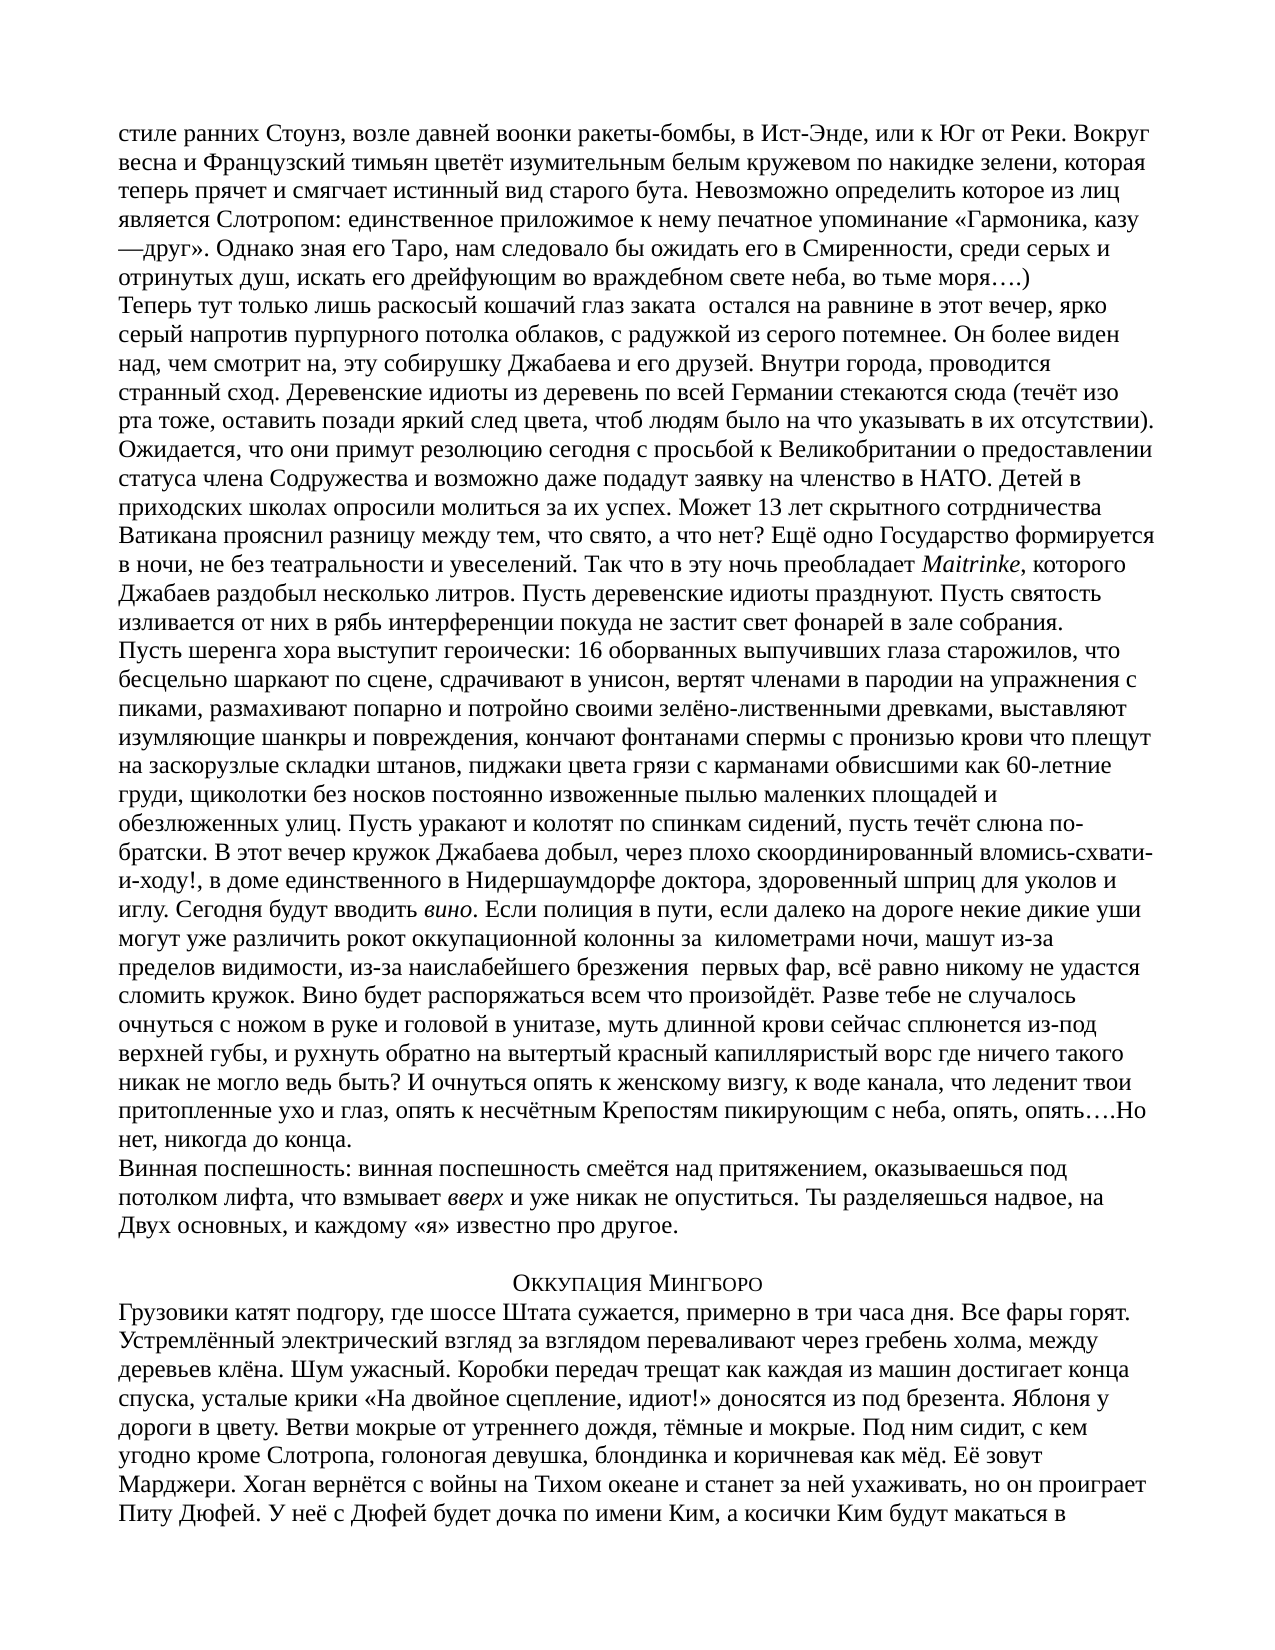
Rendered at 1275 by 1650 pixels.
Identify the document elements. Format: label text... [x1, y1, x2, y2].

text Грузовики катят подгору, где шоссе Штата сужается, примерно в три часа дня. Все фары горят. Устремлённый электрический взгляд за взглядом переваливают через гребень холма, между деревьев клёна. Шум ужасный. Коробки передач трещат как каждая из машин достигает конца спуска, усталые крики «На двойное сцепление, идиот!» доносятся из под брезента. Яблоня у дороги в цвету. Ветви мокрые от утреннего дождя, тёмные и мокрые. Под ним сидит, с кем угодно кроме Слотропа, голоногая девушка, блондинка и коричневая как мёд. Её зовут Марджери. Хоган вернётся с войны на Тихом океане и станет за ней ухаживать, но он проиграет Питу Дюфей. У неё с Дюфей будет дочка по имени Ким, а косички Ким будут макаться в [118, 1297, 1157, 1527]
text стиле ранних Стоунз, возле давней воонки ракеты-бомбы, в Ист-Энде, или к Юг от Реки. Вокруг весна и Французский тимьян цветёт изумительным белым кружевом по накидке зелени, которая теперь прячет и смягчает истинный вид старого бута. Невозможно определить которое из лиц является Слотропом: единственное приложимое к нему печатное упоминание «Гармоника, казу—друг». Однако зная его Таро, нам следовало бы ожидать его в Смиренности, среди серых и отринутых душ, искать его дрейфующим во враждебном свете неба, во тьме моря….) [118, 118, 1157, 291]
text Оккупация Мингборо [118, 1268, 1157, 1297]
text Винная поспешность: винная поспешность смеётся над притяжением, оказываешься под потолком лифта, что взмывает вверх и уже никак не опуститься. Ты разделяешься надвое, на Двух основных, и каждому «я» известно про другое. [118, 1153, 1157, 1239]
text Пусть шеренга хора выступит героически: 16 оборванных выпучивших глаза старожилов, что бесцельно шаркают по сцене, сдрачивают в унисон, вертят членами в пародии на упражнения с пиками, размахивают попарно и потройно своими зелёно-лиственными древками, выставляют изумляющие шанкры и повреждения, кончают фонтанами спермы с пронизью крови что плещут на заскорузлые складки штанов, пиджаки цвета грязи с карманами обвисшими как 60-летние груди, щиколотки без носков постоянно извоженные пылью маленких площадей и обезлюженных улиц. Пусть уракают и колотят по спинкам сидений, пусть течёт слюна по-братски. В этот вечер кружок Джабаева добыл, через плохо скоординированный вломись-схвати-и-ходу!, в доме единственного в Нидершаумдорфе доктора, здоровенный шприц для уколов и иглу. Сегодня будут вводить вино. Если полиция в пути, если далеко на дороге некие дикие уши могут уже различить рокот оккупационной колонны за километрами ночи, машут из-за пределов видимости, из-за наислабейшего брезжения первых фар, всё равно никому не удастся сломить кружок. Вино будет распоряжаться всем что произойдёт. Разве тебе не случалось очнуться с ножом в руке и головой в унитазе, муть длинной крови сейчас сплюнется из-под верхней губы, и рухнуть обратно на вытертый красный капилляристый ворс где ничего такого никак не могло ведь быть? И очнуться опять к женскому визгу, к воде канала, что леденит твои притопленные ухо и глаз, опять к несчётным Крепостям пикирующим с неба, опять, опять….Но нет, никогда до конца. [118, 636, 1157, 1153]
text Теперь тут только лишь раскосый кошачий глаз заката остался на равнине в этот вечер, ярко серый напротив пурпурного потолка облаков, с радужкой из серого потемнее. Он более виден над, чем смотрит на, эту собирушку Джабаева и его друзей. Внутри города, проводится странный сход. Деревенские идиоты из деревень по всей Германии стекаются сюда (течёт изо рта тоже, оставить позади яркий след цвета, чтоб людям было на что указывать в их отсутствии). Ожидается, что они примут резолюцию сегодня с просьбой к Великобритании о предоставлении статуса члена Содружества и возможно даже подадут заявку на членство в НАТО. Детей в приходских школах опросили молиться за их успех. Может 13 лет скрытного сотрдничества Ватикана прояснил разницу между тем, что свято, а что нет? Ещё одно Государство формируется в ночи, не без театральности и увеселений. Так что в эту ночь преобладает Maitrinke, которого Джабаев раздобыл несколько литров. Пусть деревенские идиоты празднуют. Пусть святость изливается от них в рябь интерференции покуда не застит свет фонарей в зале собрания. [118, 291, 1157, 636]
